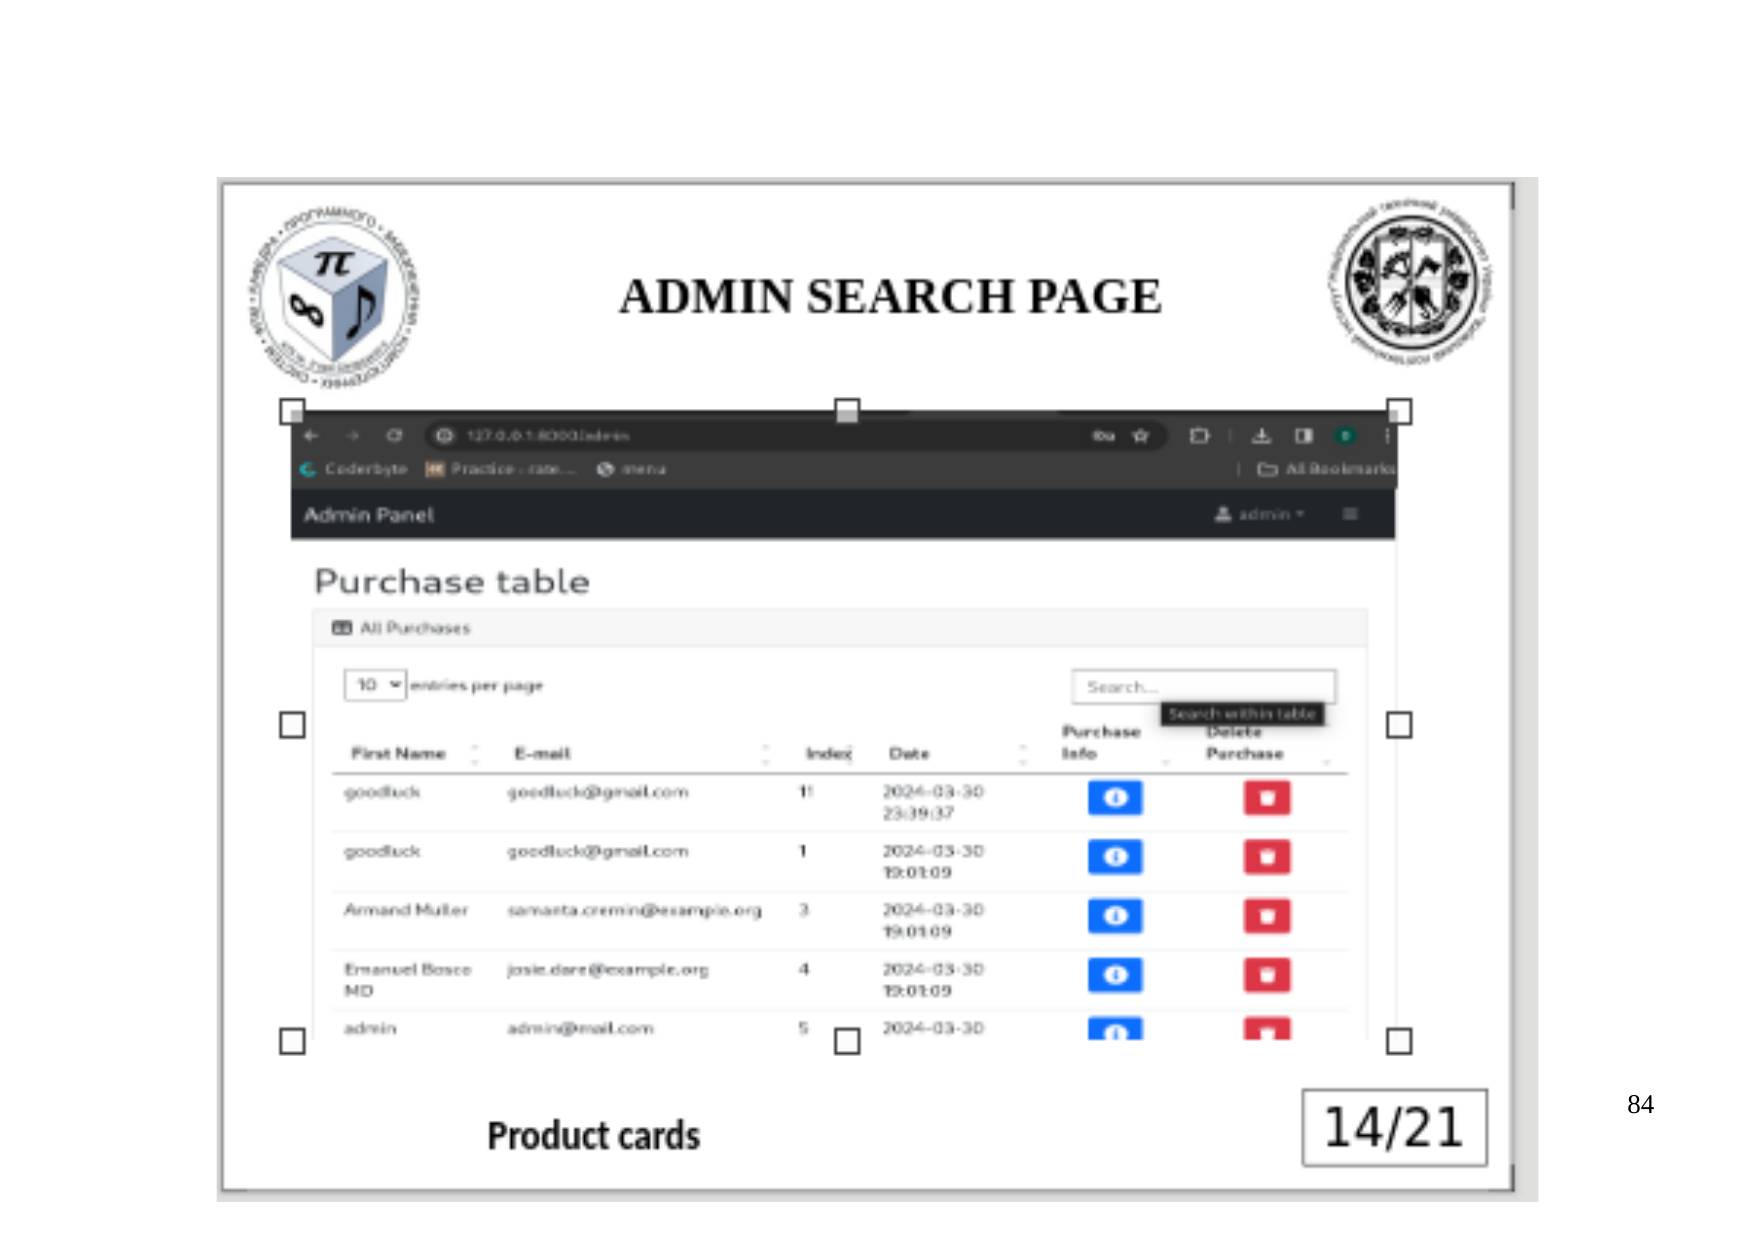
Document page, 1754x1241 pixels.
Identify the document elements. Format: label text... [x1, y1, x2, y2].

text 84 [1627, 1088, 1654, 1119]
picture [216, 177, 1539, 1202]
